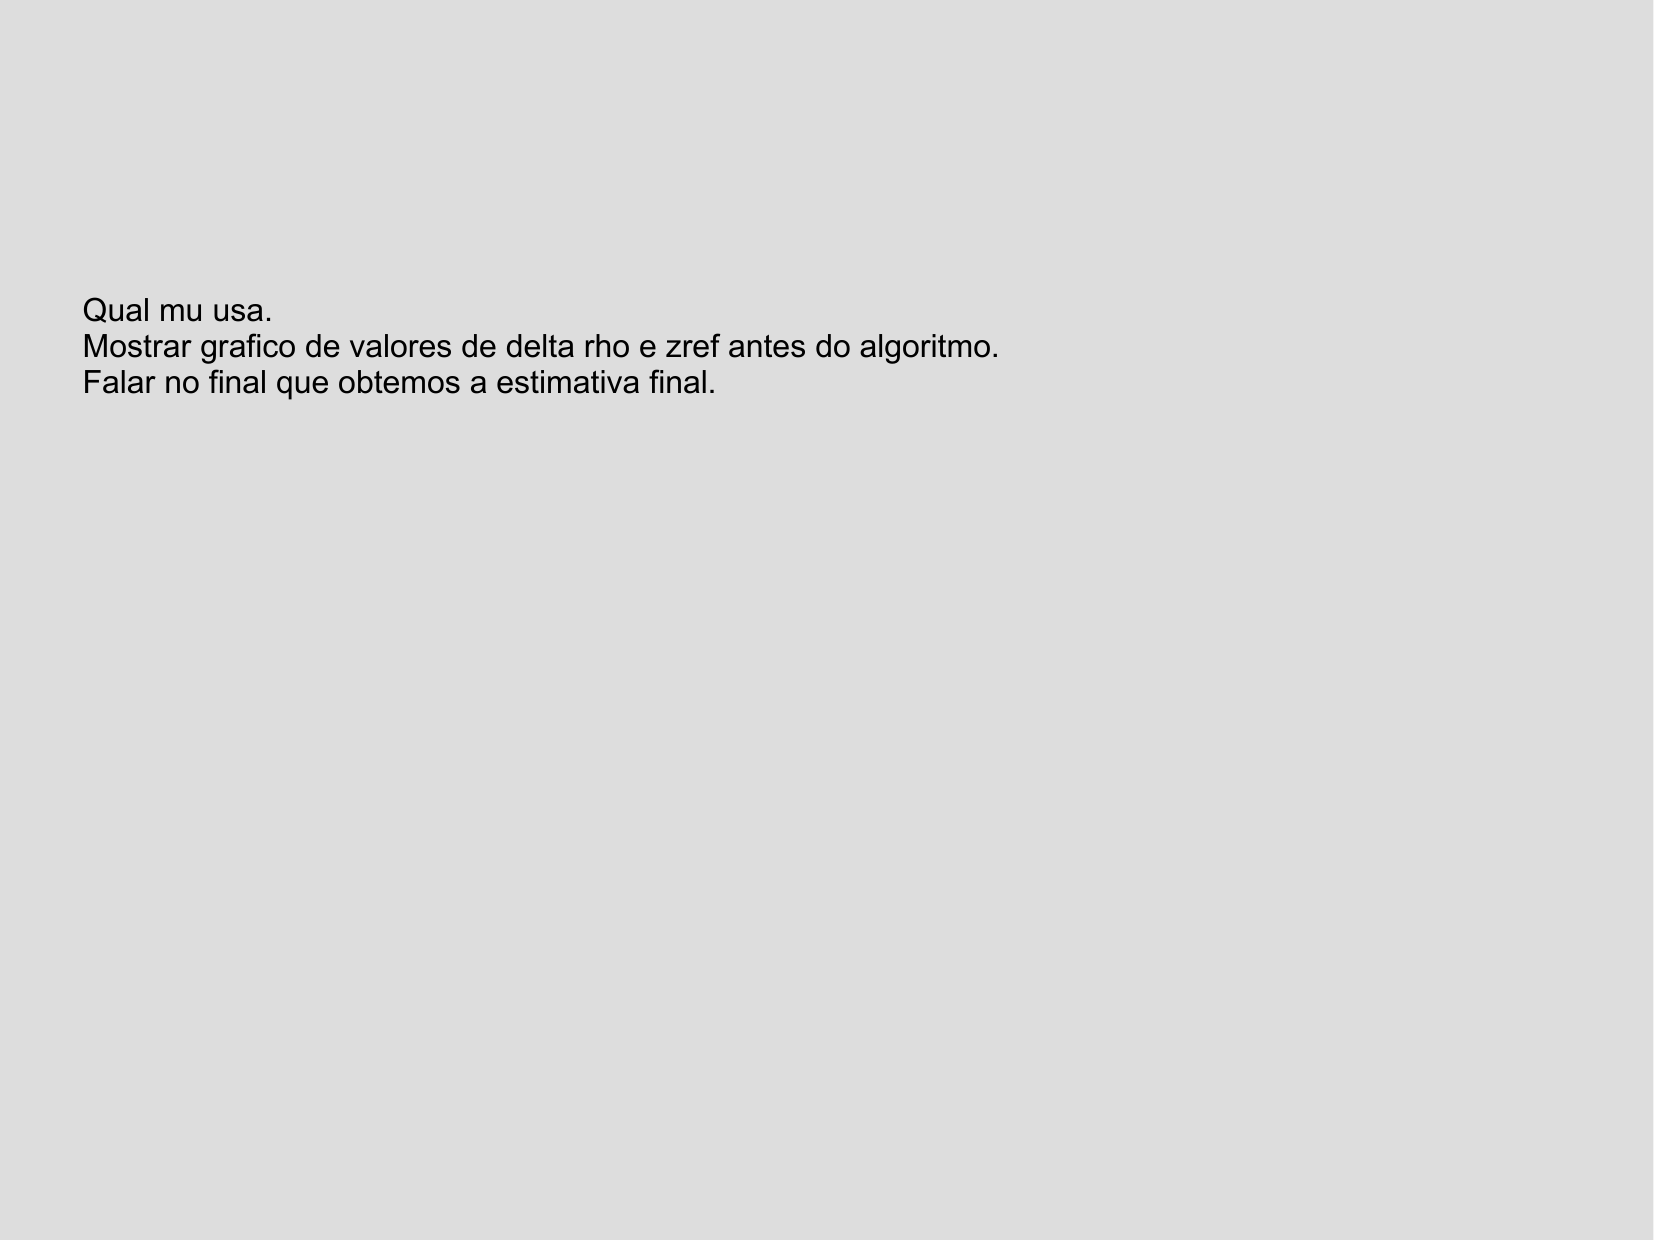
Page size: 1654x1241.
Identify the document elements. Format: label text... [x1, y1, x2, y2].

title Qual mu usa. Mostrar grafico de valores de delta rho e zref antes do algoritmo. Falar no final que obtemos a estimativa final. [82, 62, 1571, 630]
